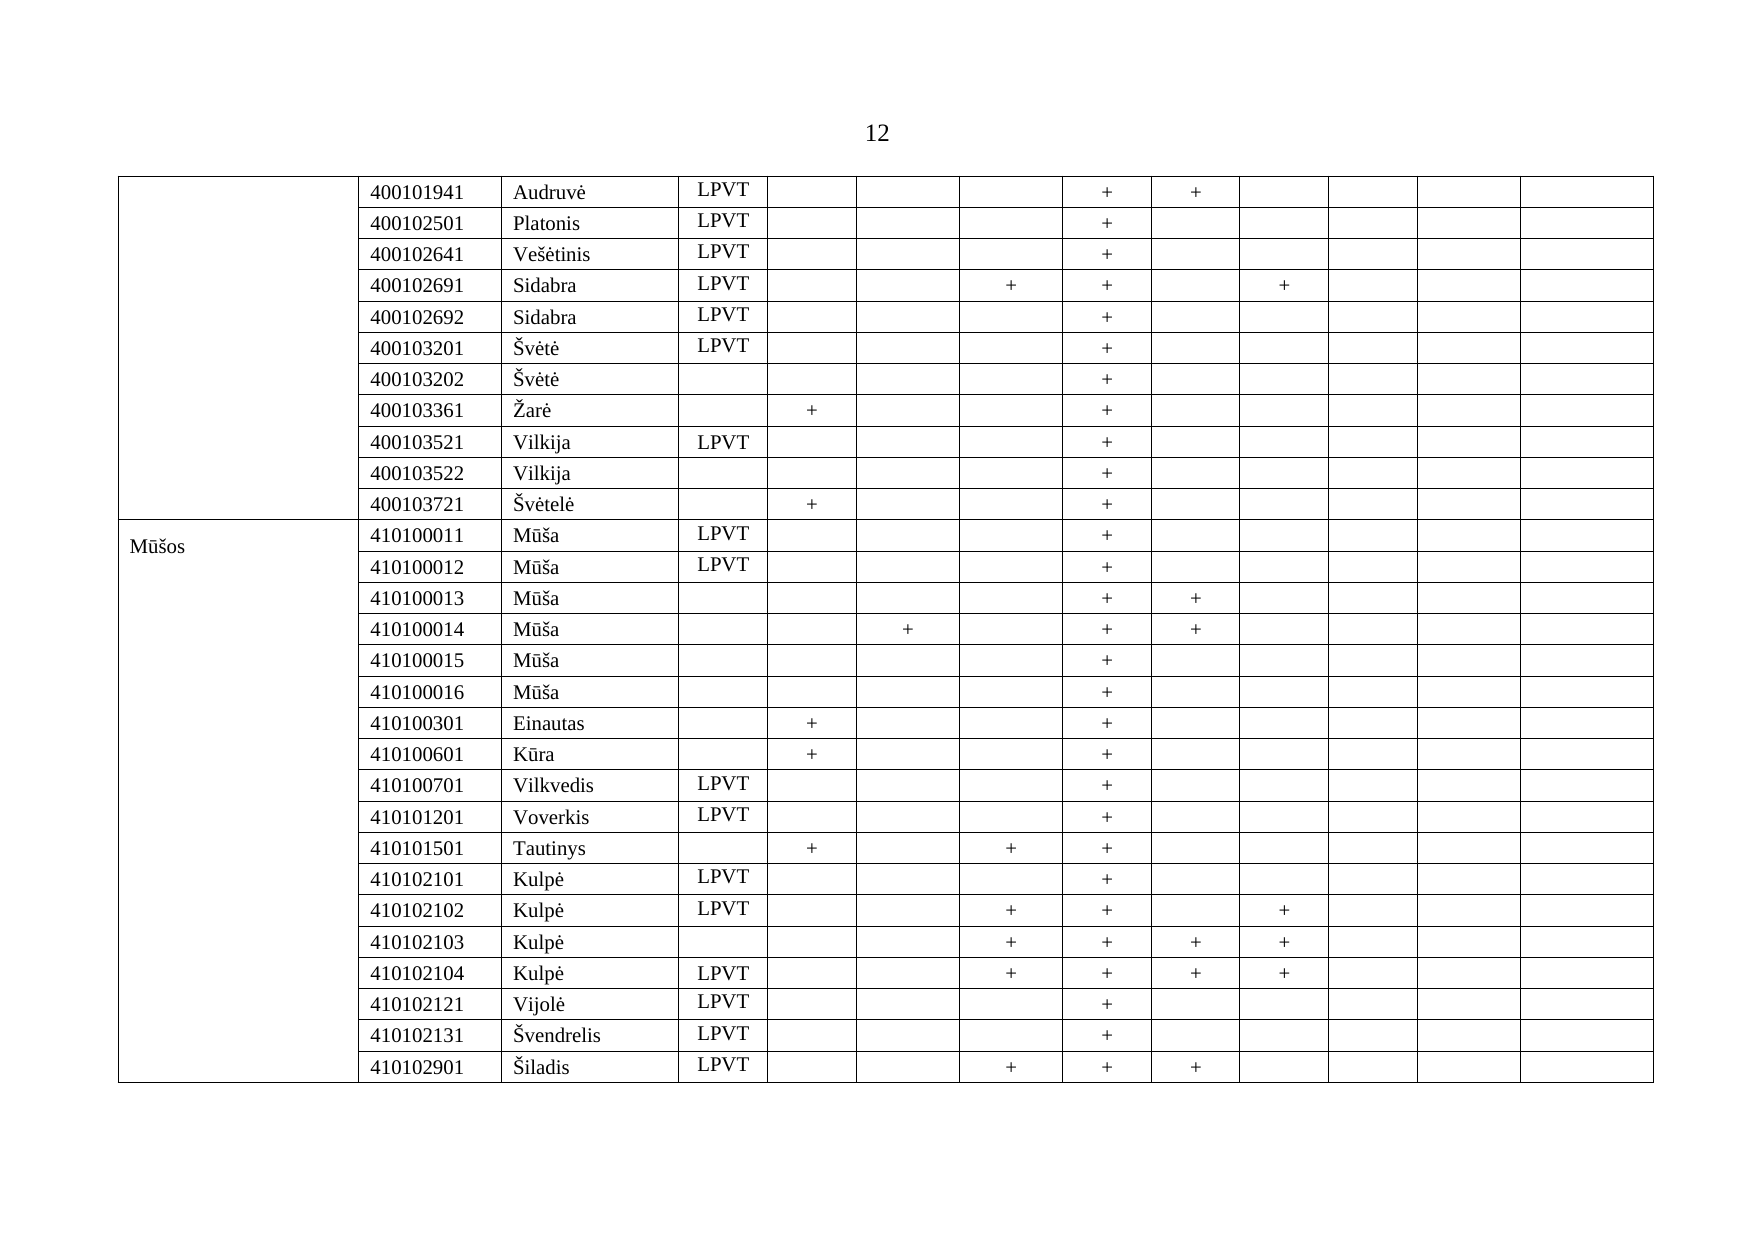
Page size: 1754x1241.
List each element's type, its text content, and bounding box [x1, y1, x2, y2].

table_cell Kulpė [502, 927, 678, 957]
table_cell [857, 458, 959, 488]
table_cell [119, 177, 358, 519]
table_cell [857, 583, 959, 613]
table_cell LPVT [679, 333, 767, 363]
table_cell [1329, 208, 1417, 238]
table_cell LPVT [679, 989, 767, 1019]
table_cell [857, 395, 959, 426]
table_cell [1418, 1052, 1520, 1082]
table_cell + [768, 833, 856, 863]
table_cell Tautinys [502, 833, 678, 863]
table_cell [857, 427, 959, 457]
table_cell LPVT [679, 239, 767, 269]
table_cell Vijolė [502, 989, 678, 1019]
table_cell [1521, 770, 1653, 801]
table_cell [1521, 395, 1653, 426]
table_cell Kulpė [502, 864, 678, 894]
table_cell Einautas [502, 708, 678, 738]
table_cell [1521, 802, 1653, 832]
table_cell + [1063, 802, 1151, 832]
table_cell LPVT [679, 302, 767, 332]
table_cell [1152, 239, 1239, 269]
table_cell [1152, 864, 1239, 894]
table_cell + [1152, 927, 1239, 957]
table_cell [1240, 708, 1328, 738]
table_cell + [960, 958, 1062, 988]
table_cell [768, 1052, 856, 1082]
table_cell [1152, 895, 1239, 926]
table_cell [1329, 302, 1417, 332]
table_cell [679, 739, 767, 769]
table_cell 410102104 [359, 958, 501, 988]
table_cell + [1152, 177, 1239, 207]
table_cell [1521, 864, 1653, 894]
table_cell + [960, 1052, 1062, 1082]
table_cell [1329, 458, 1417, 488]
table_cell LPVT [679, 552, 767, 582]
table_cell 410101501 [359, 833, 501, 863]
table_cell + [1063, 770, 1151, 801]
table_cell Mūša [502, 645, 678, 676]
table_cell Voverkis [502, 802, 678, 832]
table_cell [1521, 1020, 1653, 1051]
table_cell [1240, 614, 1328, 644]
table_cell [1329, 270, 1417, 301]
table_cell [1152, 208, 1239, 238]
table_cell [960, 989, 1062, 1019]
table_cell [1240, 677, 1328, 707]
table_cell 410102121 [359, 989, 501, 1019]
table_cell Mūša [502, 520, 678, 551]
table_cell [857, 927, 959, 957]
table_cell [1329, 1052, 1417, 1082]
table_cell [1152, 552, 1239, 582]
table_cell [1329, 614, 1417, 644]
table_cell + [768, 739, 856, 769]
table_cell 400103721 [359, 489, 501, 519]
table_cell [1418, 927, 1520, 957]
table_cell 400103522 [359, 458, 501, 488]
table_cell Kulpė [502, 958, 678, 988]
table_cell [1521, 458, 1653, 488]
table_cell [1521, 1052, 1653, 1082]
table_cell Sidabra [502, 270, 678, 301]
table_cell [1329, 989, 1417, 1019]
table_cell [1418, 958, 1520, 988]
table_cell Mūša [502, 552, 678, 582]
table_cell Švėtė [502, 364, 678, 394]
table_cell [960, 708, 1062, 738]
table_cell [1418, 302, 1520, 332]
table_cell [1418, 677, 1520, 707]
table_cell + [1063, 583, 1151, 613]
table_cell 400102641 [359, 239, 501, 269]
table_cell + [1063, 833, 1151, 863]
table_cell LPVT [679, 520, 767, 551]
table_cell [857, 552, 959, 582]
table_cell [1521, 614, 1653, 644]
table_cell [857, 895, 959, 926]
table_cell [960, 614, 1062, 644]
table_cell + [768, 395, 856, 426]
table_cell [1240, 864, 1328, 894]
table_cell [1418, 583, 1520, 613]
table_cell [1521, 958, 1653, 988]
table_cell [679, 833, 767, 863]
table_cell [1418, 802, 1520, 832]
table_cell Platonis [502, 208, 678, 238]
table_cell [679, 927, 767, 957]
table_cell [1418, 458, 1520, 488]
table_cell + [1063, 645, 1151, 676]
table_cell [857, 677, 959, 707]
table_cell [960, 239, 1062, 269]
table_cell [1240, 802, 1328, 832]
table_cell [1418, 520, 1520, 551]
table_cell [1240, 489, 1328, 519]
table_cell [768, 427, 856, 457]
table_cell [1152, 302, 1239, 332]
table_cell [960, 427, 1062, 457]
table_cell + [1063, 177, 1151, 207]
table_cell 400102691 [359, 270, 501, 301]
table_cell [857, 802, 959, 832]
table_cell [768, 802, 856, 832]
table_cell [1240, 208, 1328, 238]
table_cell [857, 364, 959, 394]
table_cell [768, 364, 856, 394]
table_cell [1329, 927, 1417, 957]
table_cell [1240, 333, 1328, 363]
table_cell [1329, 520, 1417, 551]
table_cell Mūša [502, 583, 678, 613]
table_cell [1521, 239, 1653, 269]
table_cell [857, 739, 959, 769]
table_cell LPVT [679, 177, 767, 207]
table_cell [1418, 708, 1520, 738]
table_cell [768, 677, 856, 707]
table_cell [768, 645, 856, 676]
table_cell + [1063, 458, 1151, 488]
table_cell [768, 239, 856, 269]
table_cell [960, 302, 1062, 332]
table_cell [1521, 739, 1653, 769]
table_cell [1521, 833, 1653, 863]
table_cell [1152, 270, 1239, 301]
table_cell [1240, 395, 1328, 426]
table_cell + [1063, 239, 1151, 269]
table_cell [1418, 770, 1520, 801]
table_cell [857, 302, 959, 332]
table_cell [768, 520, 856, 551]
table_cell [857, 1020, 959, 1051]
table_cell 400102501 [359, 208, 501, 238]
table_cell [1329, 395, 1417, 426]
table_cell [1521, 895, 1653, 926]
table_cell [679, 677, 767, 707]
table_cell LPVT [679, 958, 767, 988]
table_cell [1418, 864, 1520, 894]
table_cell [1329, 333, 1417, 363]
table_cell [1418, 177, 1520, 207]
table_cell [960, 864, 1062, 894]
table_cell [1329, 364, 1417, 394]
table_cell [1418, 489, 1520, 519]
table_cell 410100015 [359, 645, 501, 676]
table_cell [1329, 802, 1417, 832]
table_cell LPVT [679, 864, 767, 894]
table_cell [857, 770, 959, 801]
table_cell + [1063, 302, 1151, 332]
table_cell + [1240, 958, 1328, 988]
table_cell [1521, 989, 1653, 1019]
table_cell [1521, 489, 1653, 519]
table_cell [1152, 833, 1239, 863]
table_cell [1152, 770, 1239, 801]
table_cell + [1152, 1052, 1239, 1082]
table_cell + [1063, 427, 1151, 457]
table_cell [1329, 552, 1417, 582]
table_cell [960, 770, 1062, 801]
table_cell + [1063, 552, 1151, 582]
table_cell Vešėtinis [502, 239, 678, 269]
table_cell + [960, 833, 1062, 863]
table_cell LPVT [679, 895, 767, 926]
table_cell [1152, 1020, 1239, 1051]
table_cell [768, 270, 856, 301]
table_cell 410100601 [359, 739, 501, 769]
table_cell [1240, 770, 1328, 801]
table_cell [960, 645, 1062, 676]
table_cell 410102102 [359, 895, 501, 926]
table_cell 410101201 [359, 802, 501, 832]
table_cell [960, 583, 1062, 613]
table_cell [857, 520, 959, 551]
table_cell [1418, 833, 1520, 863]
table_cell [960, 177, 1062, 207]
table_cell + [857, 614, 959, 644]
table_cell [857, 239, 959, 269]
table_cell [768, 583, 856, 613]
table_cell [1521, 583, 1653, 613]
table_cell [1418, 364, 1520, 394]
table_cell LPVT [679, 208, 767, 238]
table_cell Mūšos [119, 520, 358, 1082]
table_cell [679, 645, 767, 676]
table_cell [1329, 833, 1417, 863]
table_cell [1240, 427, 1328, 457]
table_cell [960, 520, 1062, 551]
table_cell Kūra [502, 739, 678, 769]
table_cell Vilkija [502, 427, 678, 457]
table_cell + [768, 708, 856, 738]
table_cell LPVT [679, 770, 767, 801]
table_cell + [1063, 989, 1151, 1019]
table_cell + [768, 489, 856, 519]
table_cell [1152, 427, 1239, 457]
table_cell [857, 864, 959, 894]
table_cell [679, 489, 767, 519]
table_cell [679, 708, 767, 738]
table_cell [960, 364, 1062, 394]
table_cell Vilkvedis [502, 770, 678, 801]
table_cell + [1240, 895, 1328, 926]
table_cell [1418, 427, 1520, 457]
table_cell [857, 645, 959, 676]
table_cell [768, 864, 856, 894]
table_cell [768, 958, 856, 988]
table_cell [1152, 677, 1239, 707]
table_cell LPVT [679, 802, 767, 832]
table_cell [1521, 364, 1653, 394]
table_cell [857, 489, 959, 519]
table_cell [960, 489, 1062, 519]
table_cell [768, 458, 856, 488]
table_cell [1418, 739, 1520, 769]
table_cell + [960, 895, 1062, 926]
table_cell [857, 270, 959, 301]
table_cell + [1063, 364, 1151, 394]
table_cell [1521, 927, 1653, 957]
table_cell LPVT [679, 270, 767, 301]
table_cell [1329, 770, 1417, 801]
table_cell [1152, 989, 1239, 1019]
table_cell + [1063, 1020, 1151, 1051]
table_cell + [960, 927, 1062, 957]
table_cell [1418, 1020, 1520, 1051]
table_cell [960, 677, 1062, 707]
table_cell 410100701 [359, 770, 501, 801]
table_cell 400103201 [359, 333, 501, 363]
table_cell [1521, 270, 1653, 301]
table_cell + [1063, 677, 1151, 707]
table_cell LPVT [679, 1052, 767, 1082]
table_cell 410102131 [359, 1020, 501, 1051]
table_cell 410102101 [359, 864, 501, 894]
table_cell 400103361 [359, 395, 501, 426]
table_cell [960, 395, 1062, 426]
table_cell [857, 958, 959, 988]
table_cell [768, 614, 856, 644]
table_cell [679, 614, 767, 644]
table_cell [679, 395, 767, 426]
table_cell [1329, 958, 1417, 988]
table_cell [1240, 552, 1328, 582]
table_cell [1329, 177, 1417, 207]
table_cell + [960, 270, 1062, 301]
table_cell + [1152, 614, 1239, 644]
table_cell [1521, 552, 1653, 582]
table_cell [1418, 552, 1520, 582]
table_cell [857, 208, 959, 238]
table_cell [1152, 395, 1239, 426]
table_cell [768, 552, 856, 582]
table_cell [1329, 864, 1417, 894]
table_cell [768, 208, 856, 238]
table_cell + [1063, 395, 1151, 426]
table_cell + [1063, 614, 1151, 644]
table_cell [1521, 302, 1653, 332]
table_cell [679, 364, 767, 394]
table_cell [1521, 520, 1653, 551]
table_cell [1152, 458, 1239, 488]
table_cell [1329, 739, 1417, 769]
table_cell Šiladis [502, 1052, 678, 1082]
table_cell 410100301 [359, 708, 501, 738]
table_cell + [1063, 864, 1151, 894]
table_cell [1240, 1052, 1328, 1082]
table_cell [1240, 520, 1328, 551]
table_cell + [1063, 333, 1151, 363]
table_cell [1521, 708, 1653, 738]
table_cell 400101941 [359, 177, 501, 207]
table_cell [1240, 458, 1328, 488]
table_cell [768, 895, 856, 926]
table_cell Vilkija [502, 458, 678, 488]
table_cell Švėtė [502, 333, 678, 363]
table_cell + [1063, 958, 1151, 988]
table_cell 410100012 [359, 552, 501, 582]
table_cell Sidabra [502, 302, 678, 332]
table_cell [1240, 989, 1328, 1019]
table_cell + [1063, 739, 1151, 769]
table_cell [1418, 239, 1520, 269]
table_cell [1521, 645, 1653, 676]
table_cell [1152, 364, 1239, 394]
table_cell [768, 770, 856, 801]
table_cell + [1240, 927, 1328, 957]
table_cell [960, 208, 1062, 238]
table_cell [857, 333, 959, 363]
table_cell 400102692 [359, 302, 501, 332]
table_cell Žarė [502, 395, 678, 426]
table_cell [960, 802, 1062, 832]
table_cell + [1063, 489, 1151, 519]
table_cell [1329, 239, 1417, 269]
table_cell [1418, 333, 1520, 363]
table_cell + [1063, 270, 1151, 301]
table_cell [1418, 270, 1520, 301]
table_cell [1521, 427, 1653, 457]
table_cell [1418, 614, 1520, 644]
table_cell [1240, 239, 1328, 269]
table_cell [1418, 395, 1520, 426]
table_cell Mūša [502, 614, 678, 644]
table_cell [1152, 520, 1239, 551]
table_cell [857, 833, 959, 863]
table_cell [1521, 208, 1653, 238]
table_cell [1152, 802, 1239, 832]
table_cell [1329, 708, 1417, 738]
table_cell [857, 1052, 959, 1082]
table_cell + [1063, 927, 1151, 957]
table_cell [768, 1020, 856, 1051]
table_cell [1329, 645, 1417, 676]
table_cell 410100011 [359, 520, 501, 551]
table_cell [1152, 708, 1239, 738]
table_cell [960, 333, 1062, 363]
table_cell [679, 583, 767, 613]
table_cell [1329, 895, 1417, 926]
table_cell + [1152, 583, 1239, 613]
table_cell [960, 458, 1062, 488]
table_cell [1240, 1020, 1328, 1051]
table_cell 400103521 [359, 427, 501, 457]
table_cell [1240, 177, 1328, 207]
table_cell [768, 927, 856, 957]
table_cell [1329, 489, 1417, 519]
table_cell [1521, 333, 1653, 363]
table_cell [1521, 677, 1653, 707]
table_cell 410100013 [359, 583, 501, 613]
table_cell [1240, 833, 1328, 863]
table_cell Kulpė [502, 895, 678, 926]
table_cell [1152, 739, 1239, 769]
table_cell [1240, 739, 1328, 769]
table_cell [768, 302, 856, 332]
table_cell + [1063, 708, 1151, 738]
table_cell [1329, 677, 1417, 707]
table_cell 410102901 [359, 1052, 501, 1082]
table_cell [1152, 645, 1239, 676]
table_cell Švendrelis [502, 1020, 678, 1051]
table_cell + [1063, 520, 1151, 551]
table_cell Audruvė [502, 177, 678, 207]
table_cell LPVT [679, 427, 767, 457]
table_cell [768, 177, 856, 207]
table_cell LPVT [679, 1020, 767, 1051]
table_cell + [1152, 958, 1239, 988]
table_cell [1418, 989, 1520, 1019]
table_cell [1240, 645, 1328, 676]
table_cell 410100016 [359, 677, 501, 707]
table_cell [1418, 645, 1520, 676]
table_cell [768, 989, 856, 1019]
table_cell [1240, 583, 1328, 613]
table_cell [960, 739, 1062, 769]
table_cell [857, 708, 959, 738]
table_cell [1329, 583, 1417, 613]
table_cell 400103202 [359, 364, 501, 394]
table_cell [1152, 333, 1239, 363]
table_cell [857, 989, 959, 1019]
table_cell [1418, 895, 1520, 926]
table_cell Mūša [502, 677, 678, 707]
table_cell [768, 333, 856, 363]
table_cell 410102103 [359, 927, 501, 957]
table_cell [1418, 208, 1520, 238]
table_cell [1329, 427, 1417, 457]
table_cell + [1063, 1052, 1151, 1082]
table_cell [1240, 364, 1328, 394]
table_cell + [1063, 208, 1151, 238]
table_cell [1329, 1020, 1417, 1051]
table_cell 410100014 [359, 614, 501, 644]
table_cell [960, 552, 1062, 582]
table_cell [679, 458, 767, 488]
table_cell [1240, 302, 1328, 332]
table_cell [1152, 489, 1239, 519]
table_cell + [1063, 895, 1151, 926]
table_cell Švėtelė [502, 489, 678, 519]
table_cell [1521, 177, 1653, 207]
table_cell [960, 1020, 1062, 1051]
table_cell [857, 177, 959, 207]
table_cell + [1240, 270, 1328, 301]
